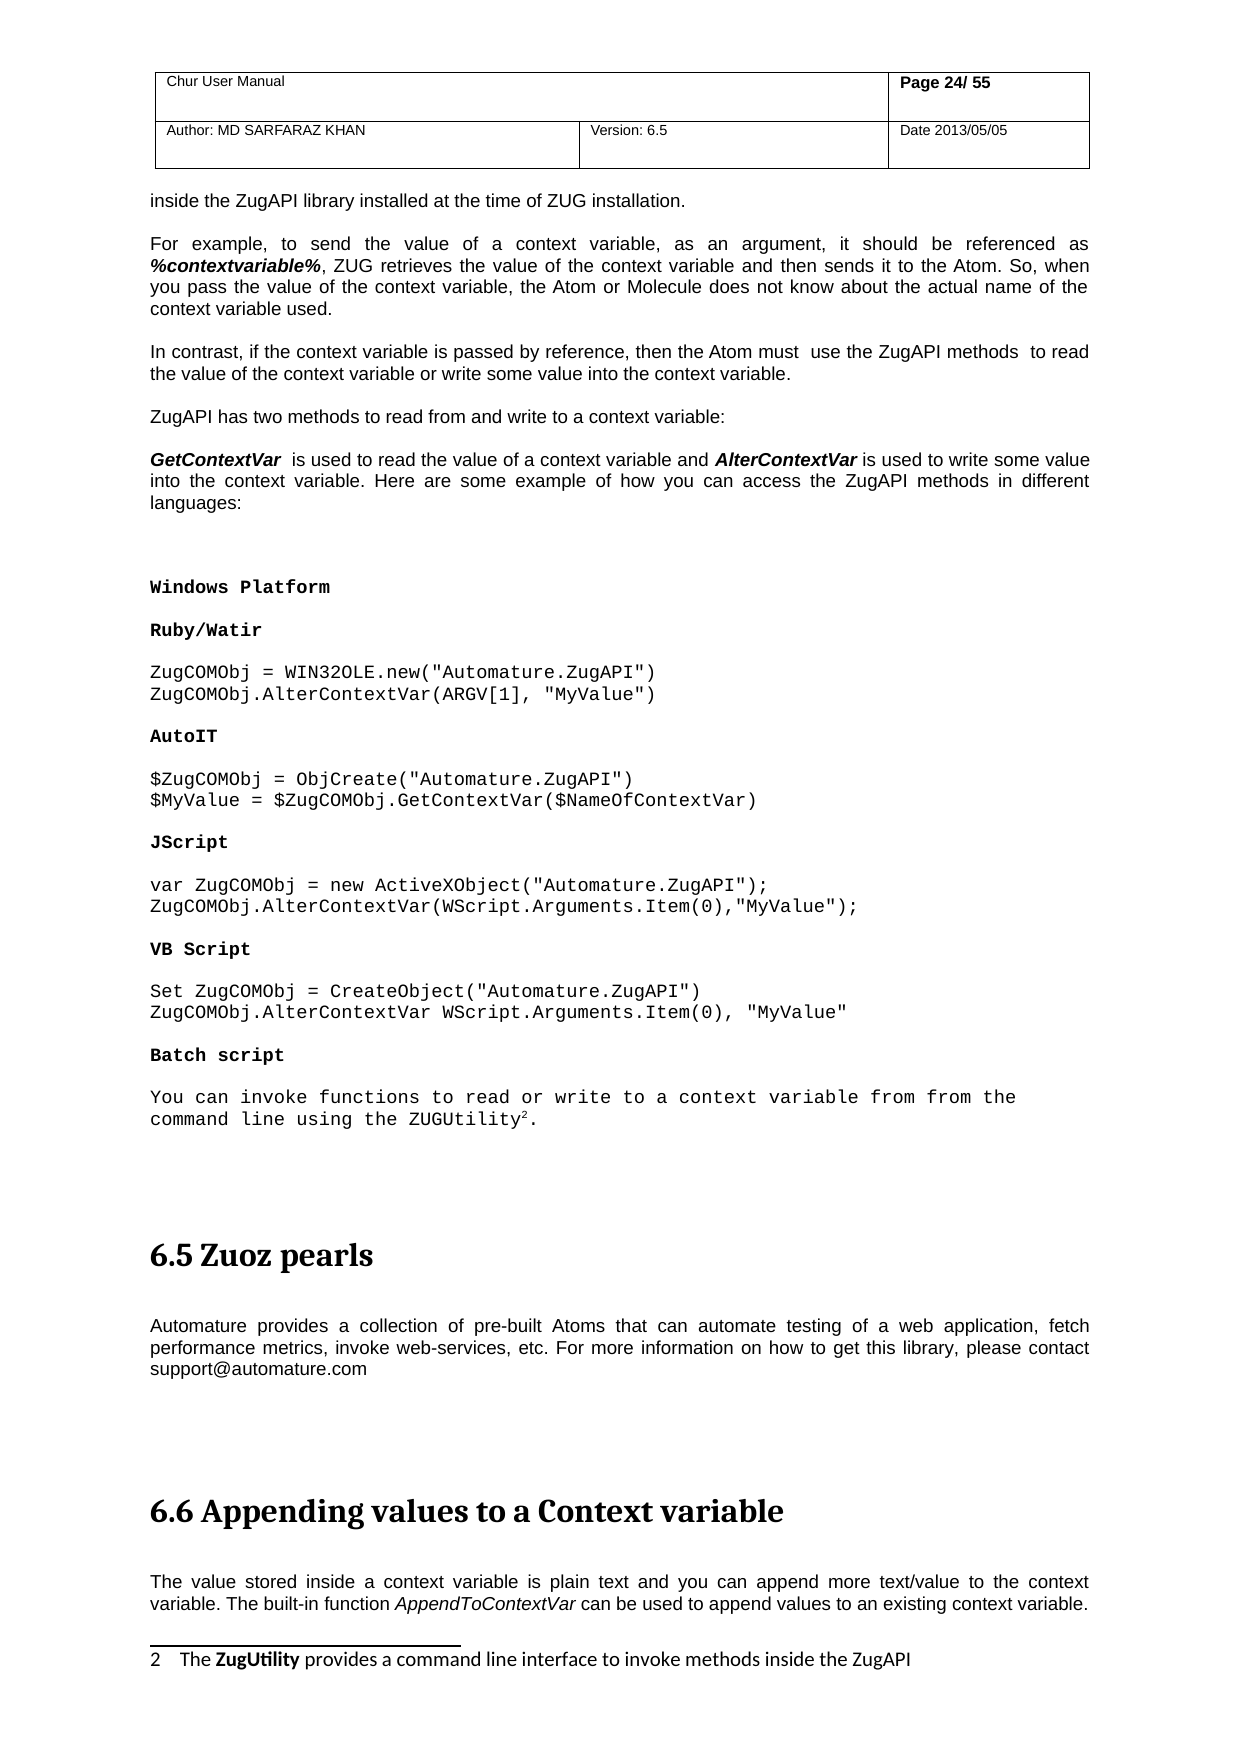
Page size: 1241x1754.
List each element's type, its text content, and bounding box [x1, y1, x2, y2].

text AutoIT [150, 727, 1090, 748]
text Automature provides a collection of pre-built Atoms that can automate testing of a web application, fetch performance metrics, invoke web-services, etc. For more information on how to get this library, please contact support@automature.com [150, 1315, 1090, 1380]
text GetContextVar is used to read the value of a context variable and AlterContextVar is used to write some value into the context variable. Here are some example of how you can access the ZugAPI methods in different languages: [150, 449, 1090, 513]
text The value stored inside a context variable is plain text and you can append more text/value to the context variable. The built-in function AppendToContextVar can be used to append values to an existing context variable. [150, 1571, 1090, 1614]
text inside the ZugAPI library installed at the time of ZUG installation. [150, 190, 1090, 212]
text ZugCOMObj.AlterContextVar(WScript.Arguments.Item(0),"MyValue"); [150, 897, 1090, 918]
text VB Script [150, 939, 1090, 961]
text $ZugCOMObj = ObjCreate("Automature.ZugAPI") [150, 769, 1090, 791]
text For example, to send the value of a context variable, as an argument, it should be referenced as %contextvariable%, ZUG retrieves the value of the context variable and then sends it to the Atom. So, when you pass the value of the context variable, the Atom or Molecule does not know about the actual name of the context variable used. [150, 233, 1090, 319]
text You can invoke functions to read or write to a context variable from from the command line using the ZUGUtility. [150, 1088, 1090, 1131]
text The ZugUtility provides a command line interface to invoke methods inside the ZugAPI [150, 1646, 1090, 1672]
text JScript [150, 833, 1090, 854]
text ZugCOMObj.AlterContextVar WScript.Arguments.Item(0), "MyValue" [150, 1003, 1090, 1024]
text ZugCOMObj = WIN32OLE.new("Automature.ZugAPI") [150, 663, 1090, 684]
text Windows Platform [150, 578, 1090, 599]
text $MyValue = $ZugCOMObj.GetContextVar($NameOfContextVar) [150, 791, 1090, 812]
text Ruby/Watir [150, 621, 1090, 642]
subtitle 6.5 Zuoz pearls [150, 1236, 1090, 1274]
text Batch script [150, 1046, 1090, 1067]
text ZugAPI has two methods to read from and write to a context variable: [150, 406, 1090, 427]
text Set ZugCOMObj = CreateObject("Automature.ZugAPI") [150, 982, 1090, 1003]
text In contrast, if the context variable is passed by reference, then the Atom must use the ZugAPI methods to read the value of the context variable or write some value into the context variable. [150, 341, 1090, 384]
text ZugCOMObj.AlterContextVar(ARGV[1], "MyValue") [150, 684, 1090, 706]
subtitle 6.6 Appending values to a Context variable [150, 1492, 1090, 1531]
text var ZugCOMObj = new ActiveXObject("Automature.ZugAPI"); [150, 876, 1090, 897]
